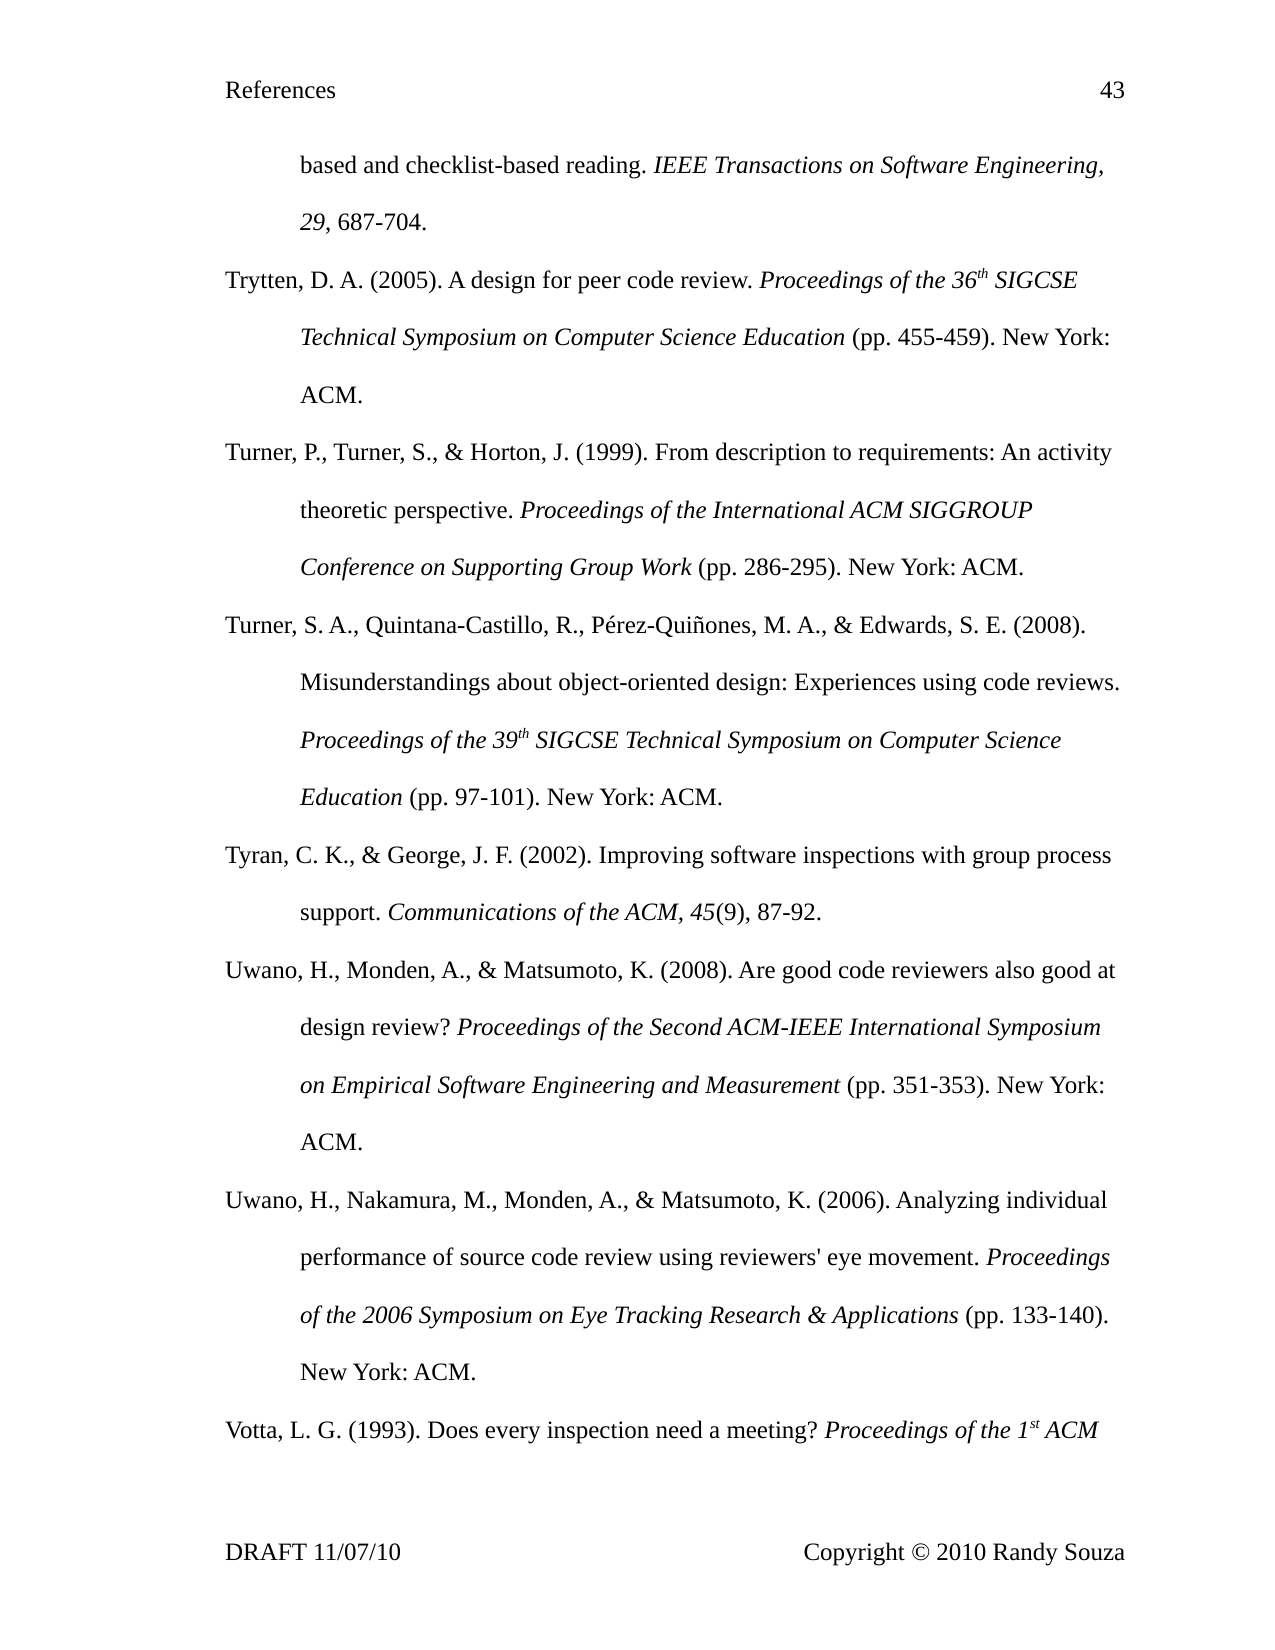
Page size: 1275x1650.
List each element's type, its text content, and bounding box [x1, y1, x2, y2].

text Turner, P., Turner, S., & Horton, J. (1999). From description to requirements: An activity theoretic perspective. Proceedings of the International ACM SIGGROUP Conference on Supporting Group Work (pp. 286-295). New York: ACM. [225, 437, 1125, 581]
text Turner, S. A., Quintana-Castillo, R., Pérez-Quiñones, M. A., & Edwards, S. E. (2008). Misunderstandings about object-oriented design: Experiences using code reviews. Proceedings of the 39th SIGCSE Technical Symposium on Computer Science Education (pp. 97-101). New York: ACM. [225, 610, 1125, 811]
text Votta, L. G. (1993). Does every inspection need a meeting? Proceedings of the 1st ACM [225, 1415, 1125, 1444]
text Uwano, H., Nakamura, M., Monden, A., & Matsumoto, K. (2006). Analyzing individual performance of source code review using reviewers' eye movement. Proceedings of the 2006 Symposium on Eye Tracking Research & Applications (pp. 133-140). New York: ACM. [225, 1185, 1125, 1386]
text Tyran, C. K., & George, J. F. (2002). Improving software inspections with group process support. Communications of the ACM, 45(9), 87-92. [225, 840, 1125, 926]
text based and checklist-based reading. IEEE Transactions on Software Engineering, 29, 687-704. [225, 150, 1125, 236]
text Uwano, H., Monden, A., & Matsumoto, K. (2008). Are good code reviewers also good at design review? Proceedings of the Second ACM-IEEE International Symposium on Empirical Software Engineering and Measurement (pp. 351-353). New York: ACM. [225, 955, 1125, 1156]
text Trytten, D. A. (2005). A design for peer code review. Proceedings of the 36th SIGCSE Technical Symposium on Computer Science Education (pp. 455-459). New York: ACM. [225, 265, 1125, 409]
